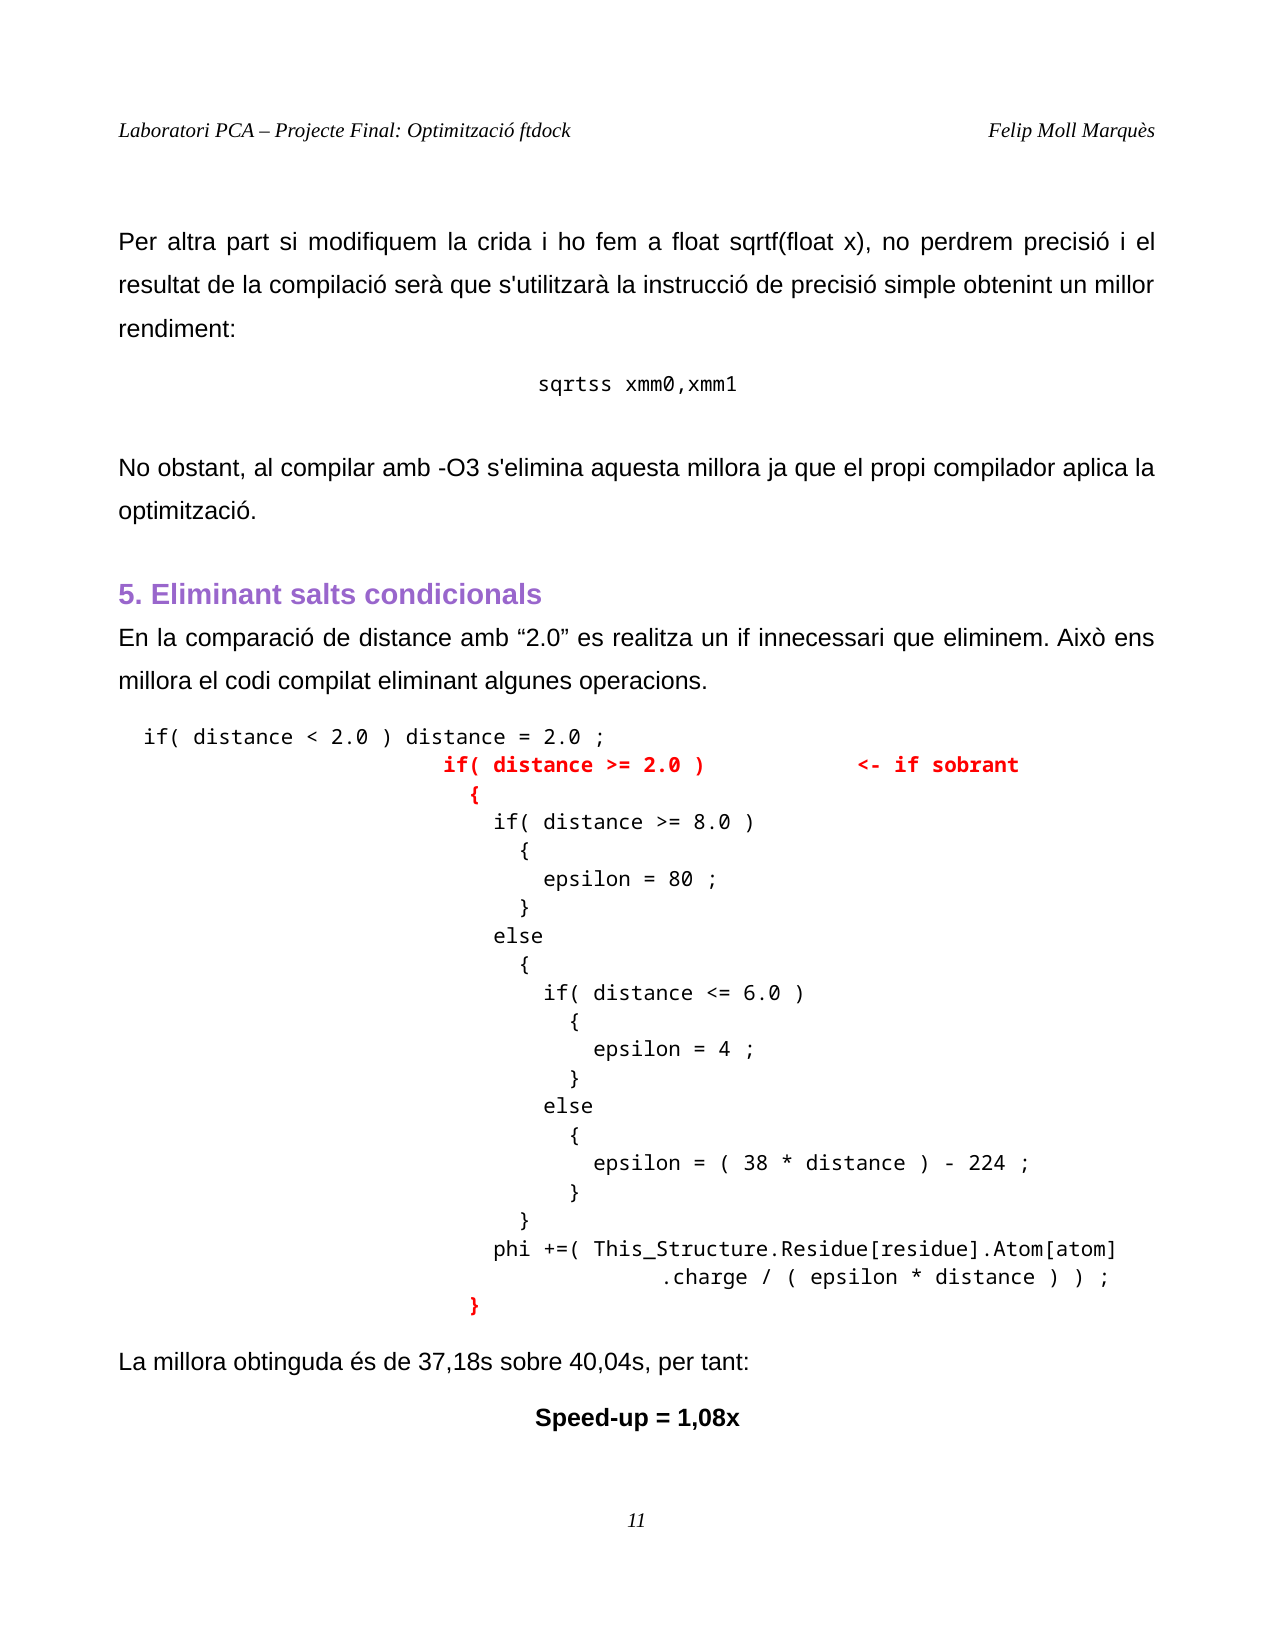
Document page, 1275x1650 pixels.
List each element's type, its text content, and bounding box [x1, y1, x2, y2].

text if( distance >= 8.0 ) [118, 807, 1157, 836]
text epsilon = ( 38 * distance ) - 224 ; [118, 1148, 1157, 1177]
text if( distance <= 6.0 ) [118, 978, 1157, 1006]
text } [118, 1177, 1157, 1205]
text { [118, 1120, 1157, 1148]
text Per altra part si modifiquem la crida i ho fem a float sqrtf(float x), no perdrem precisió i el resultat de la compilació serà que s'utilitzarà la instrucció de precisió simple obtenint un millor rendiment: [118, 227, 1157, 342]
text { [118, 779, 1157, 807]
text { [118, 1006, 1157, 1034]
text epsilon = 80 ; [118, 864, 1157, 892]
text En la comparació de distance amb “2.0” es realitza un if innecessari que eliminem. Això ens millora el codi compilat eliminant algunes operacions. [118, 623, 1157, 695]
text else [118, 1091, 1157, 1120]
text if( distance >= 2.0 ) <- if sobrant [118, 750, 1157, 779]
text else [118, 921, 1157, 949]
text Speed-up = 1,08x [118, 1403, 1157, 1432]
text { [118, 949, 1157, 978]
text } [118, 892, 1157, 921]
text } [118, 1205, 1157, 1234]
subtitle Eliminant salts condicionals [118, 577, 1157, 611]
text } [118, 1291, 1157, 1319]
text La millora obtinguda és de 37,18s sobre 40,04s, per tant: [118, 1347, 1157, 1376]
text sqrtss xmm0,xmm1 [118, 369, 1157, 398]
text } [118, 1063, 1157, 1091]
text if( distance < 2.0 ) distance = 2.0 ; [118, 722, 1157, 750]
text { [118, 836, 1157, 864]
text .charge / ( epsilon * distance ) ) ; [118, 1262, 1157, 1291]
text epsilon = 4 ; [118, 1034, 1157, 1063]
text phi +=( This_Structure.Residue[residue].Atom[atom] [118, 1234, 1157, 1262]
text No obstant, al compilar amb -O3 s'elimina aquesta millora ja que el propi compilador aplica la optimització. [118, 453, 1157, 525]
